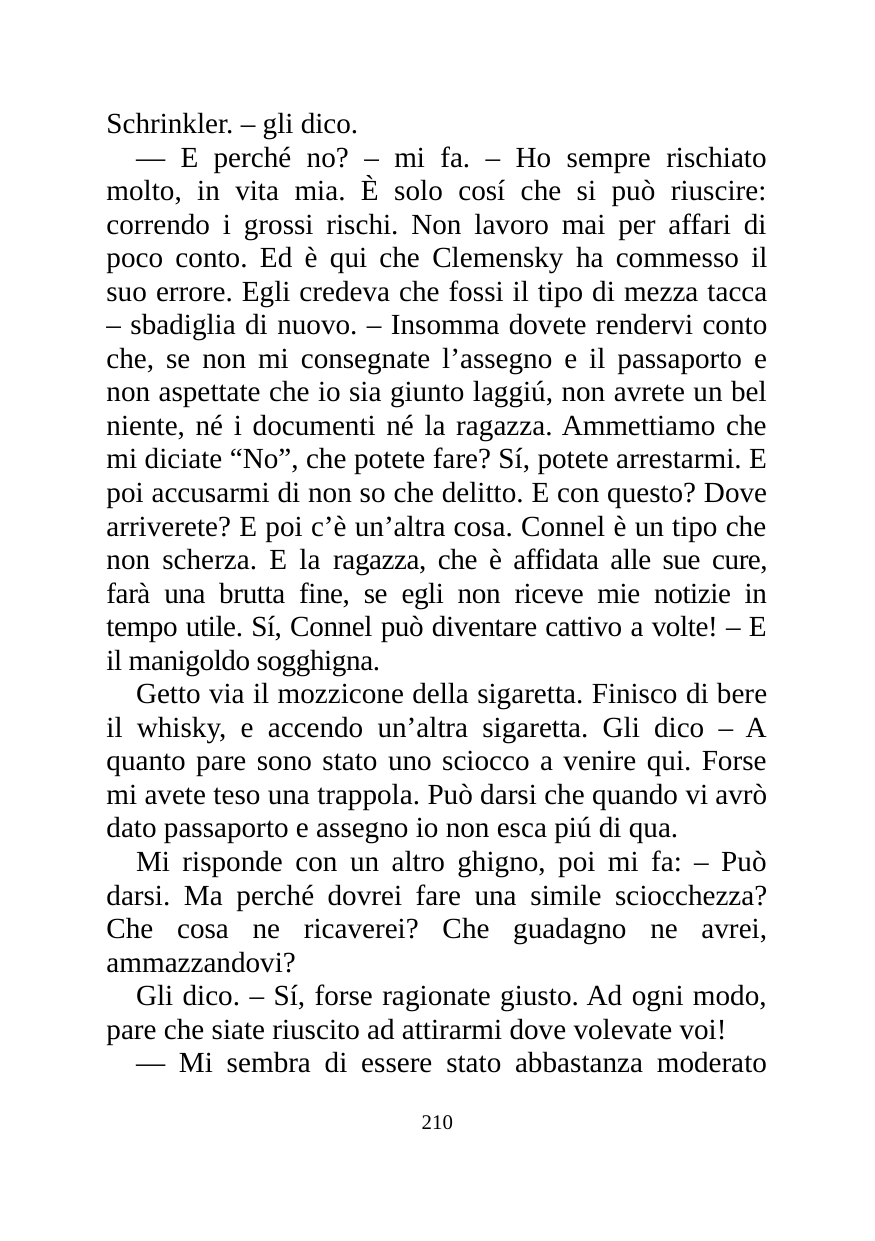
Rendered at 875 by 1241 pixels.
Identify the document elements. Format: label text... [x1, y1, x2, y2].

text Mi risponde con un altro ghigno, poi mi fa: – Può darsi. Ma perché dovrei fare una simile sciocchezza? Che cosa ne ricaverei? Che guadagno ne avrei, ammazzandovi? [106, 844, 768, 978]
text Gli dico. – Sí, forse ragionate giusto. Ad ogni modo, pare che siate riuscito ad attirarmi dove volevate voi! [106, 978, 768, 1045]
text Getto via il mozzicone della sigaretta. Finisco di bere il whisky, e accendo un’altra sigaretta. Gli dico – A quanto pare sono stato uno sciocco a venire qui. Forse mi avete teso una trappola. Può darsi che quando vi avrò dato passaporto e assegno io non esca piú di qua. [106, 676, 768, 844]
text Schrinkler. – gli dico. [106, 106, 768, 140]
text — E perché no? – mi fa. – Ho sempre rischiato molto, in vita mia. È solo cosí che si può riuscire: correndo i grossi rischi. Non lavoro mai per affari di poco conto. Ed è qui che Clemensky ha commesso il suo errore. Egli credeva che fossi il tipo di mezza tacca – sbadiglia di nuovo. – Insomma dovete rendervi conto che, se non mi consegnate l’assegno e il passaporto e non aspettate che io sia giunto laggiú, non avrete un bel niente, né i documenti né la ragazza. Ammettiamo che mi diciate “No”, che potete fare? Sí, potete arrestarmi. E poi accusarmi di non so che delitto. E con questo? Dove arriverete? E poi c’è un’altra cosa. Connel è un tipo che non scherza. E la ragazza, che è affidata alle sue cure, farà una brutta fine, se egli non riceve mie notizie in tempo utile. Sí, Connel può diventare cattivo a volte! – E il manigoldo sogghigna. [106, 140, 768, 676]
text — Mi sembra di essere stato abbastanza moderato [106, 1045, 768, 1079]
